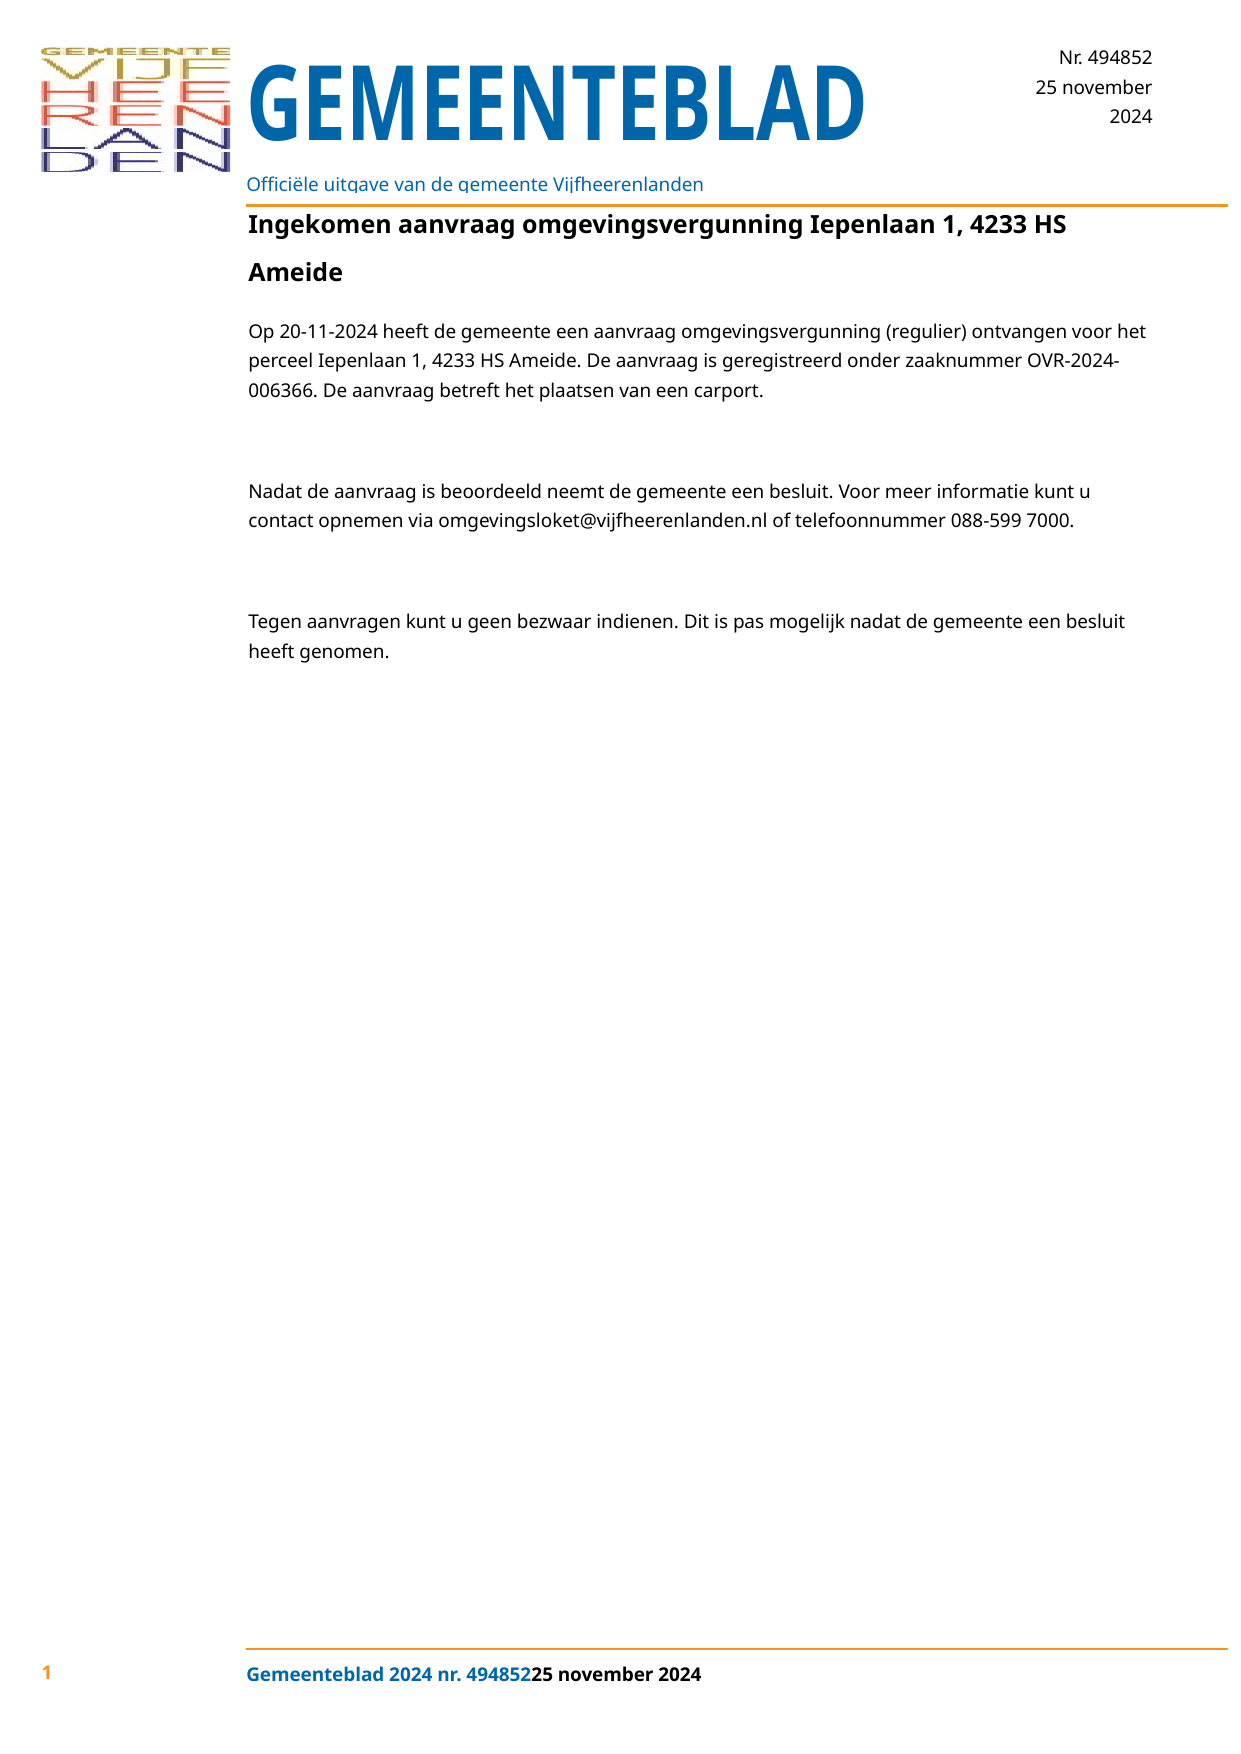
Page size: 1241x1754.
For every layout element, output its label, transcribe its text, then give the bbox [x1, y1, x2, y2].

text Tegen aanvragen kunt u geen bezwaar indienen. Dit is pas mogelijk nadat de gemeente een besluit heeft genomen. [248, 608, 1152, 664]
text Nadat de aanvraag is beoordeeld neemt de gemeente een besluit. Voor meer informatie kunt u contact opnemen via omgevingsloket@vijfheerenlanden.nl of telefoonnummer 088-599 7000. [248, 478, 1152, 533]
text Op 20-11-2024 heeft de gemeente een aanvraag omgevingsvergunning (regulier) ontvangen voor het perceel Iepenlaan 1, 4233 HS Ameide. De aanvraag is geregistreerd onder zaaknummer OVR-2024-006366. De aanvraag betreft het plaatsen van een carport. [248, 318, 1152, 403]
text Ingekomen aanvraag omgevingsvergunning Iepenlaan 1, 4233 HS Ameide [248, 207, 1152, 288]
picture [41, 47, 231, 172]
